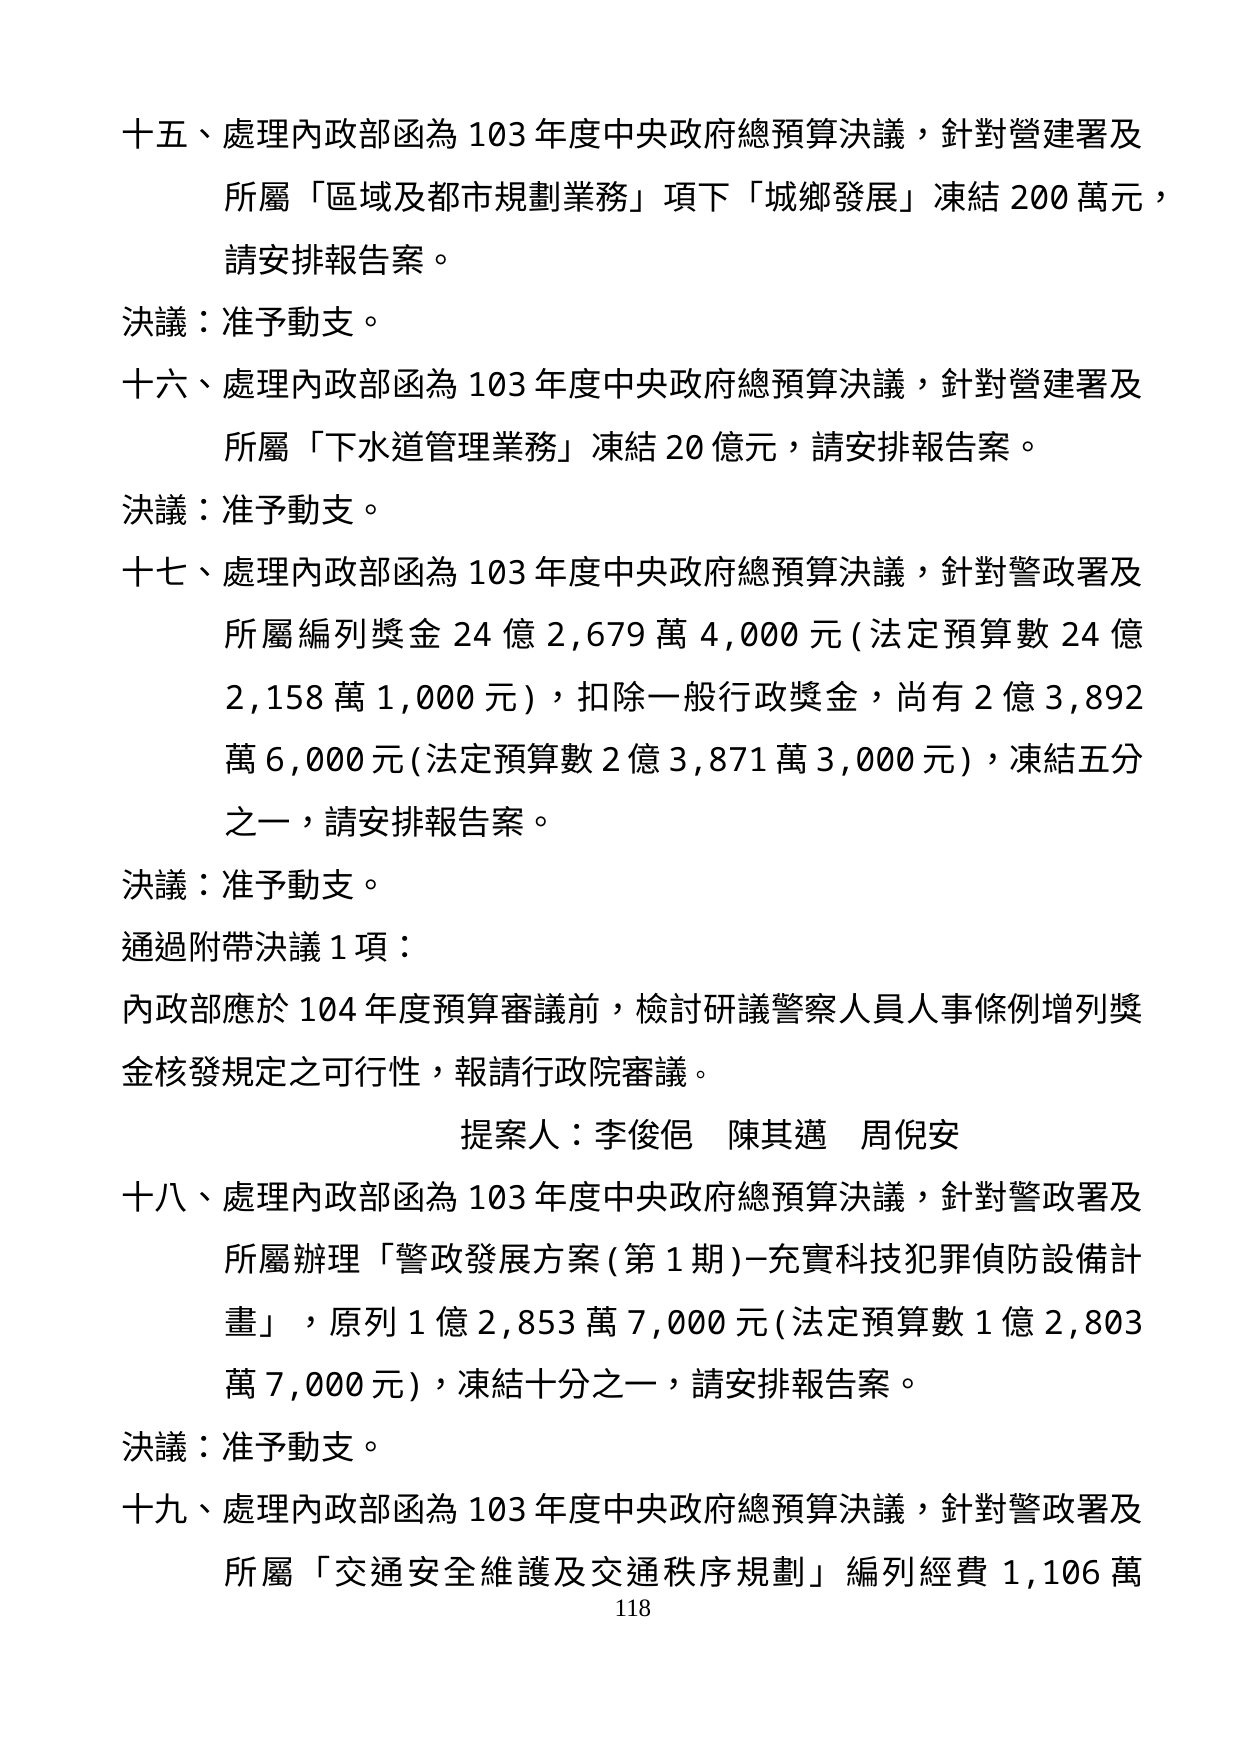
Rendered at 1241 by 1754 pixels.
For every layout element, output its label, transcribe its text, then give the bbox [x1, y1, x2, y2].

text 十八、處理內政部函為103年度中央政府總預算決議，針對警政署及所屬辦理「警政發展方案(第1期)─充實科技犯罪偵防設備計畫」，原列1億2,853萬7,000元(法定預算數1億2,803萬7,000元)，凍結十分之一，請安排報告案。 [121, 1153, 1144, 1403]
text 決議：准予動支。 [121, 1403, 1144, 1466]
text 決議：准予動支。 [121, 841, 1144, 903]
text 決議：准予動支。 [121, 278, 1144, 341]
text 提案人：李俊俋 陳其邁 周倪安 [187, 1091, 1144, 1153]
text 十六、處理內政部函為103年度中央政府總預算決議，針對營建署及所屬「下水道管理業務」凍結20億元，請安排報告案。 [121, 341, 1144, 466]
text 內政部應於104年度預算審議前，檢討研議警察人員人事條例增列獎金核發規定之可行性，報請行政院審議。 [121, 966, 1144, 1091]
text 決議：准予動支。 [121, 466, 1144, 528]
text 通過附帶決議1項： [121, 903, 1144, 966]
text 十九、處理內政部函為103年度中央政府總預算決議，針對警政署及所屬「交通安全維護及交通秩序規劃」編列經費1,106萬 [121, 1466, 1144, 1591]
text 十五、處理內政部函為103年度中央政府總預算決議，針對營建署及所屬「區域及都市規劃業務」項下「城鄉發展」凍結200萬元，請安排報告案。 [121, 91, 1144, 278]
text 十七、處理內政部函為103年度中央政府總預算決議，針對警政署及所屬編列獎金24億2,679萬4,000元(法定預算數24億2,158萬1,000元)，扣除一般行政獎金，尚有2億3,892萬6,000元(法定預算數2億3,871萬3,000元)，凍結五分之一，請安排報告案。 [121, 528, 1144, 841]
